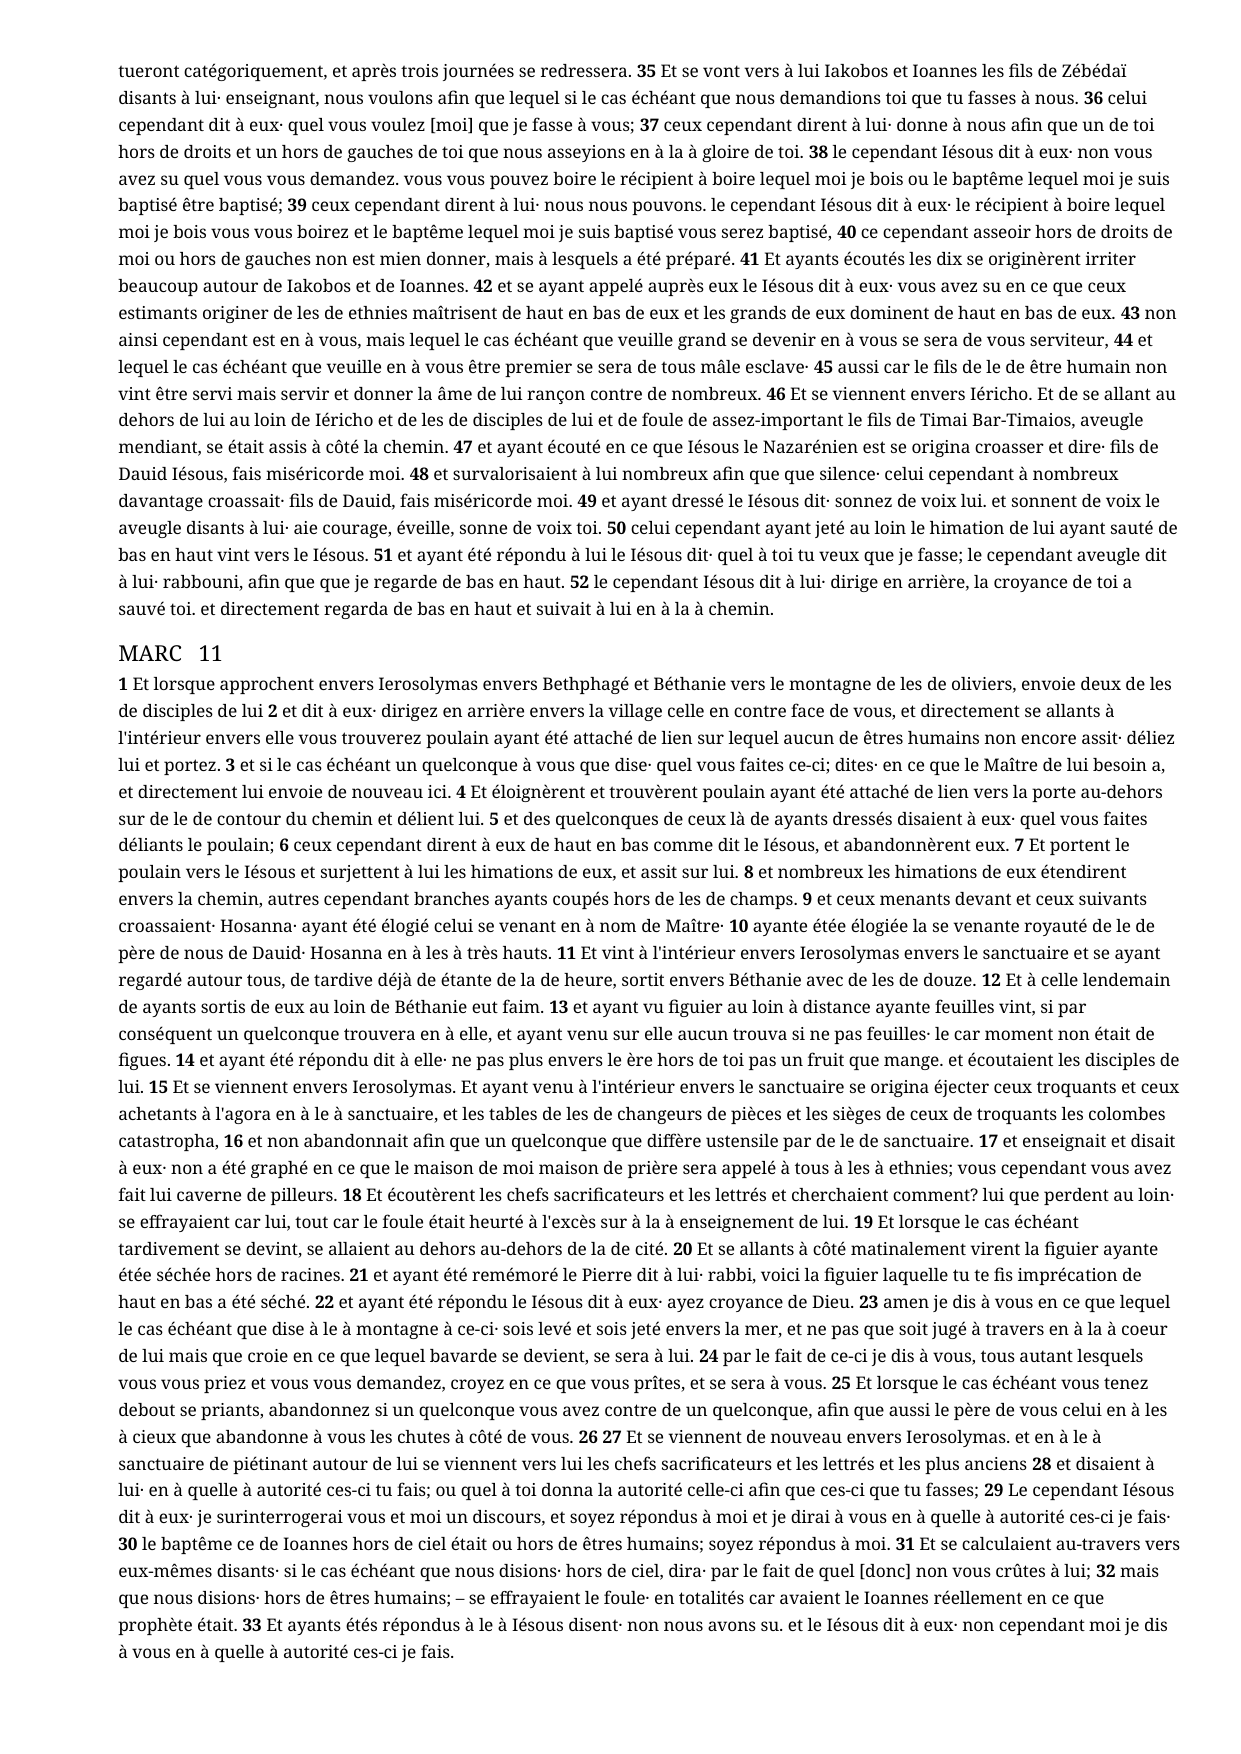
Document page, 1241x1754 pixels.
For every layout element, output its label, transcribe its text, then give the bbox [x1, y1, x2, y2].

text tueront catégoriquement, et après trois journées se redressera. 35 Et se vont vers à lui Iakobos et Ioannes les fils de Zébédaï disants à lui· enseignant, nous voulons afin que lequel si le cas échéant que nous demandions toi que tu fasses à nous. 36 celui cependant dit à eux· quel vous voulez [moi] que je fasse à vous; 37 ceux cependant dirent à lui· donne à nous afin que un de toi hors de droits et un hors de gauches de toi que nous asseyions en à la à gloire de toi. 38 le cependant Iésous dit à eux· non vous avez su quel vous vous demandez. vous vous pouvez boire le récipient à boire lequel moi je bois ou le baptême lequel moi je suis baptisé être baptisé; 39 ceux cependant dirent à lui· nous nous pouvons. le cependant Iésous dit à eux· le récipient à boire lequel moi je bois vous vous boirez et le baptême lequel moi je suis baptisé vous serez baptisé, 40 ce cependant asseoir hors de droits de moi ou hors de gauches non est mien donner, mais à lesquels a été préparé. 41 Et ayants écoutés les dix se originèrent irriter beaucoup autour de Iakobos et de Ioannes. 42 et se ayant appelé auprès eux le Iésous dit à eux· vous avez su en ce que ceux estimants originer de les de ethnies maîtrisent de haut en bas de eux et les grands de eux dominent de haut en bas de eux. 43 non ainsi cependant est en à vous, mais lequel le cas échéant que veuille grand se devenir en à vous se sera de vous serviteur, 44 et lequel le cas échéant que veuille en à vous être premier se sera de tous mâle esclave· 45 aussi car le fils de le de être humain non vint être servi mais servir et donner la âme de lui rançon contre de nombreux. 46 Et se viennent envers Iéricho. Et de se allant au dehors de lui au loin de Iéricho et de les de disciples de lui et de foule de assez-important le fils de Timai Bar-Timaios, aveugle mendiant, se était assis à côté la chemin. 47 et ayant écouté en ce que Iésous le Nazarénien est se origina croasser et dire· fils de Dauid Iésous, fais miséricorde moi. 48 et survalorisaient à lui nombreux afin que que silence· celui cependant à nombreux davantage croassait· fils de Dauid, fais miséricorde moi. 49 et ayant dressé le Iésous dit· sonnez de voix lui. et sonnent de voix le aveugle disants à lui· aie courage, éveille, sonne de voix toi. 50 celui cependant ayant jeté au loin le himation de lui ayant sauté de bas en haut vint vers le Iésous. 51 et ayant été répondu à lui le Iésous dit· quel à toi tu veux que je fasse; le cependant aveugle dit à lui· rabbouni, afin que que je regarde de bas en haut. 52 le cependant Iésous dit à lui· dirige en arrière, la croyance de toi a sauvé toi. et directement regarda de bas en haut et suivait à lui en à la à chemin. [118, 59, 1181, 620]
text 1 Et lorsque approchent envers Ierosolymas envers Bethphagé et Béthanie vers le montagne de les de oliviers, envoie deux de les de disciples de lui 2 et dit à eux· dirigez en arrière envers la village celle en contre face de vous, et directement se allants à l'intérieur envers elle vous trouverez poulain ayant été attaché de lien sur lequel aucun de êtres humains non encore assit· déliez lui et portez. 3 et si le cas échéant un quelconque à vous que dise· quel vous faites ce-ci; dites· en ce que le Maître de lui besoin a, et directement lui envoie de nouveau ici. 4 Et éloignèrent et trouvèrent poulain ayant été attaché de lien vers la porte au-dehors sur de le de contour du chemin et délient lui. 5 et des quelconques de ceux là de ayants dressés disaient à eux· quel vous faites déliants le poulain; 6 ceux cependant dirent à eux de haut en bas comme dit le Iésous, et abandonnèrent eux. 7 Et portent le poulain vers le Iésous et surjettent à lui les himations de eux, et assit sur lui. 8 et nombreux les himations de eux étendirent envers la chemin, autres cependant branches ayants coupés hors de les de champs. 9 et ceux menants devant et ceux suivants croassaient· Hosanna· ayant été élogié celui se venant en à nom de Maître· 10 ayante étée élogiée la se venante royauté de le de père de nous de Dauid· Hosanna en à les à très hauts. 11 Et vint à l'intérieur envers Ierosolymas envers le sanctuaire et se ayant regardé autour tous, de tardive déjà de étante de la de heure, sortit envers Béthanie avec de les de douze. 12 Et à celle lendemain de ayants sortis de eux au loin de Béthanie eut faim. 13 et ayant vu figuier au loin à distance ayante feuilles vint, si par conséquent un quelconque trouvera en à elle, et ayant venu sur elle aucun trouva si ne pas feuilles· le car moment non était de figues. 14 et ayant été répondu dit à elle· ne pas plus envers le ère hors de toi pas un fruit que mange. et écoutaient les disciples de lui. 15 Et se viennent envers Ierosolymas. Et ayant venu à l'intérieur envers le sanctuaire se origina éjecter ceux troquants et ceux achetants à l'agora en à le à sanctuaire, et les tables de les de changeurs de pièces et les sièges de ceux de troquants les colombes catastropha, 16 et non abandonnait afin que un quelconque que diffère ustensile par de le de sanctuaire. 17 et enseignait et disait à eux· non a été graphé en ce que le maison de moi maison de prière sera appelé à tous à les à ethnies; vous cependant vous avez fait lui caverne de pilleurs. 18 Et écoutèrent les chefs sacrificateurs et les lettrés et cherchaient comment? lui que perdent au loin· se effrayaient car lui, tout car le foule était heurté à l'excès sur à la à enseignement de lui. 19 Et lorsque le cas échéant tardivement se devint, se allaient au dehors au-dehors de la de cité. 20 Et se allants à côté matinalement virent la figuier ayante étée séchée hors de racines. 21 et ayant été remémoré le Pierre dit à lui· rabbi, voici la figuier laquelle tu te fis imprécation de haut en bas a été séché. 22 et ayant été répondu le Iésous dit à eux· ayez croyance de Dieu. 23 amen je dis à vous en ce que lequel le cas échéant que dise à le à montagne à ce-ci· sois levé et sois jeté envers la mer, et ne pas que soit jugé à travers en à la à coeur de lui mais que croie en ce que lequel bavarde se devient, se sera à lui. 24 par le fait de ce-ci je dis à vous, tous autant lesquels vous vous priez et vous vous demandez, croyez en ce que vous prîtes, et se sera à vous. 25 Et lorsque le cas échéant vous tenez debout se priants, abandonnez si un quelconque vous avez contre de un quelconque, afin que aussi le père de vous celui en à les à cieux que abandonne à vous les chutes à côté de vous. 26 27 Et se viennent de nouveau envers Ierosolymas. et en à le à sanctuaire de piétinant autour de lui se viennent vers lui les chefs sacrificateurs et les lettrés et les plus anciens 28 et disaient à lui· en à quelle à autorité ces-ci tu fais; ou quel à toi donna la autorité celle-ci afin que ces-ci que tu fasses; 29 Le cependant Iésous dit à eux· je surinterrogerai vous et moi un discours, et soyez répondus à moi et je dirai à vous en à quelle à autorité ces-ci je fais· 30 le baptême ce de Ioannes hors de ciel était ou hors de êtres humains; soyez répondus à moi. 31 Et se calculaient au-travers vers eux-mêmes disants· si le cas échéant que nous disions· hors de ciel, dira· par le fait de quel [donc] non vous crûtes à lui; 32 mais que nous disions· hors de êtres humains; – se effrayaient le foule· en totalités car avaient le Ioannes réellement en ce que prophète était. 33 Et ayants étés répondus à le à Iésous disent· non nous avons su. et le Iésous dit à eux· non cependant moi je dis à vous en à quelle à autorité ces-ci je fais. [118, 672, 1181, 1663]
text MARC 11 [118, 638, 1181, 668]
